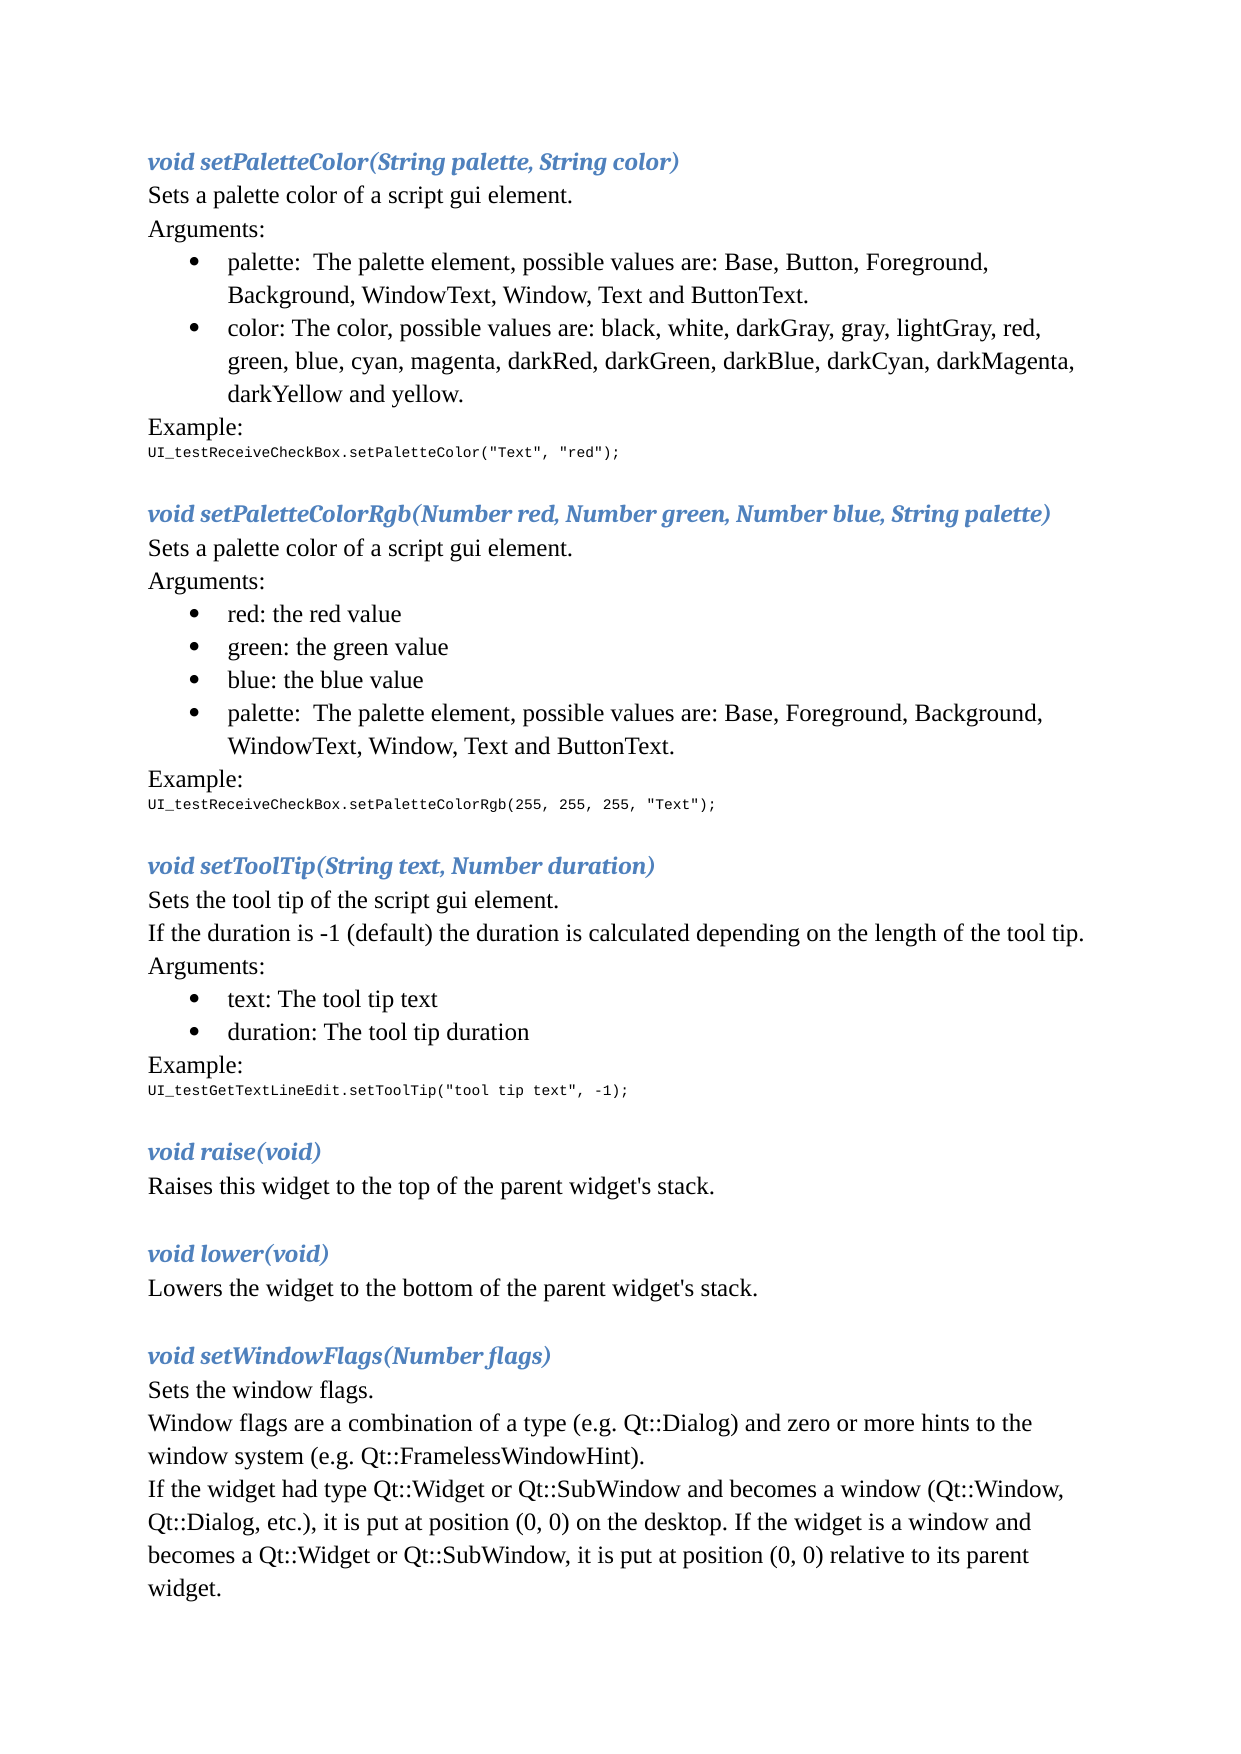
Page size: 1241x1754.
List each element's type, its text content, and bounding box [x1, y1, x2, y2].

text Lowers the widget to the bottom of the parent widget's stack. [148, 1273, 1093, 1302]
text Example: [148, 1050, 1093, 1079]
list duration: The tool tip duration [190, 1017, 1093, 1046]
list blue: the blue value [190, 665, 1093, 693]
text Window flags are a combination of a type (e.g. Qt::Dialog) and zero or more hints to the window system (e.g. Qt::FramelessWindowHint). [148, 1408, 1093, 1469]
text Arguments: [148, 214, 1093, 242]
text Raises this widget to the top of the parent widget's stack. [148, 1171, 1093, 1199]
list palette: The palette element, possible values are: Base, Foreground, Background, WindowText, Window, Text and ButtonText. [190, 698, 1093, 759]
text UI_testGetTextLineEdit.setToolTip("tool tip text", -1); [148, 1083, 1093, 1099]
text UI_testReceiveCheckBox.setPaletteColor("Text", "red"); [148, 445, 1093, 461]
subtitle void setPaletteColor(String palette, String color) [148, 148, 1093, 176]
subtitle void setWindowFlags(Number flags) [148, 1342, 1093, 1371]
text Sets the tool tip of the script gui element. [148, 885, 1093, 913]
text Example: [148, 412, 1093, 441]
subtitle void setPaletteColorRgb(Number red, Number green, Number blue, String palette) [148, 500, 1093, 528]
subtitle void raise(void) [148, 1138, 1093, 1167]
text Sets a palette color of a script gui element. [148, 533, 1093, 561]
text If the widget had type Qt::Widget or Qt::SubWindow and becomes a window (Qt::Window, Qt::Dialog, etc.), it is put at position (0, 0) on the desktop. If the widget is a window and becomes a Qt::Widget or Qt::SubWindow, it is put at position (0, 0) relative to its parent widget. [148, 1474, 1093, 1602]
text Sets the window flags. [148, 1375, 1093, 1403]
text Sets a palette color of a script gui element. [148, 181, 1093, 209]
text Example: [148, 764, 1093, 793]
list color: The color, possible values are: black, white, darkGray, gray, lightGray, red, green, blue, cyan, magenta, darkRed, darkGreen, darkBlue, darkCyan, darkMagenta, darkYellow and yellow. [190, 313, 1093, 407]
text Arguments: [148, 566, 1093, 594]
text Arguments: [148, 951, 1093, 979]
list palette: The palette element, possible values are: Base, Button, Foreground, Background, WindowText, Window, Text and ButtonText. [190, 247, 1093, 308]
subtitle void setToolTip(String text, Number duration) [148, 852, 1093, 881]
list red: the red value [190, 599, 1093, 627]
list green: the green value [190, 632, 1093, 661]
list text: The tool tip text [190, 984, 1093, 1013]
text If the duration is -1 (default) the duration is calculated depending on the length of the tool tip. [148, 918, 1093, 947]
text UI_testReceiveCheckBox.setPaletteColorRgb(255, 255, 255, "Text"); [148, 797, 1093, 813]
subtitle void lower(void) [148, 1240, 1093, 1268]
